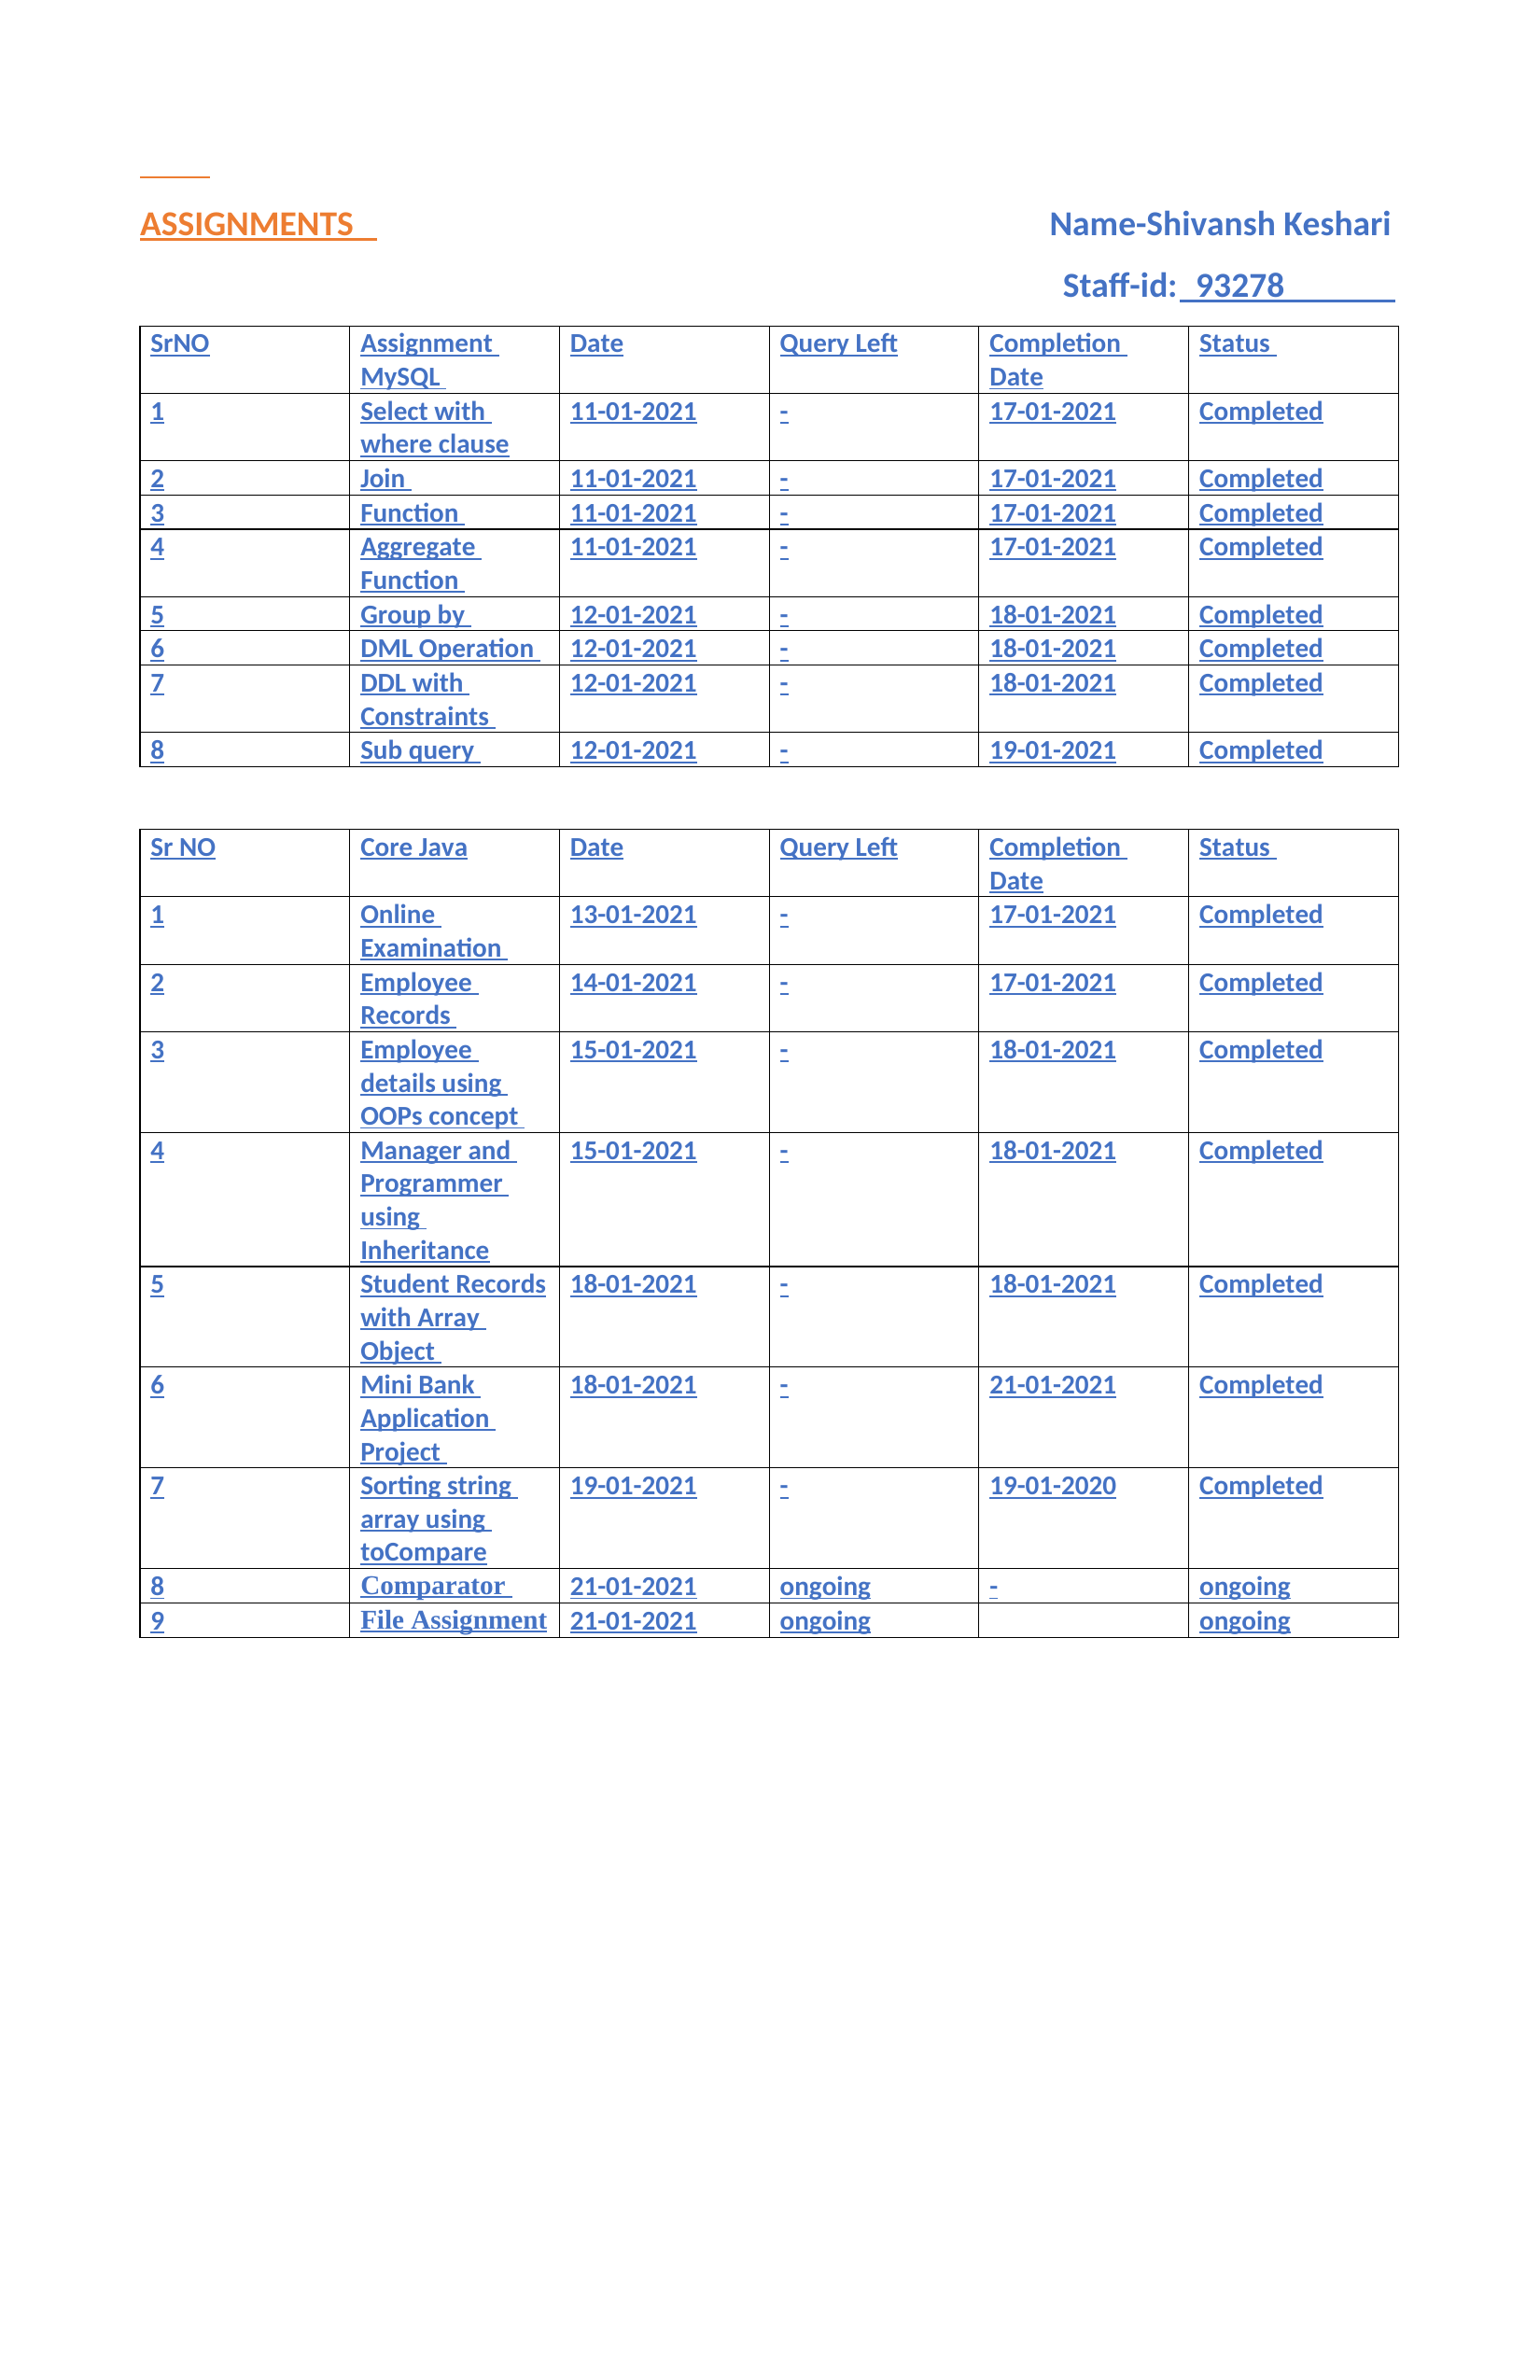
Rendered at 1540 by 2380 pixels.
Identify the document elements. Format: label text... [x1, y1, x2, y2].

table_cell 2 [141, 965, 349, 1031]
table_cell ongoing [1189, 1569, 1398, 1603]
table_cell 18-01-2021 [979, 597, 1188, 630]
table_cell Aggregate Function [350, 530, 559, 596]
table_cell 17-01-2021 [979, 965, 1188, 1031]
table_cell Completed [1189, 1133, 1398, 1266]
table_cell File Assignment [350, 1603, 559, 1636]
table_cell - [770, 665, 978, 732]
table_cell Mini Bank Application Project [350, 1367, 559, 1467]
table_cell Completed [1189, 965, 1398, 1031]
table_cell - [770, 897, 978, 964]
table_cell Completed [1189, 597, 1398, 630]
table_header Assignment MySQL [350, 327, 559, 393]
table_header Completion Date [979, 830, 1188, 896]
table_cell 11-01-2021 [560, 530, 769, 596]
table_cell Comparator [350, 1569, 559, 1603]
table_cell 1 [141, 897, 349, 964]
table_cell Completed [1189, 631, 1398, 665]
table_cell 7 [141, 1468, 349, 1568]
table_cell [979, 1603, 1188, 1636]
table_header Date [560, 830, 769, 896]
table_cell 21-01-2021 [560, 1603, 769, 1636]
table_cell DDL with Constraints [350, 665, 559, 732]
table_cell 13-01-2021 [560, 897, 769, 964]
table_header Sr NO [141, 830, 349, 896]
table_cell - [770, 965, 978, 1031]
table_cell 15-01-2021 [560, 1133, 769, 1266]
table_cell ongoing [770, 1569, 978, 1603]
table_cell 11-01-2021 [560, 496, 769, 528]
table_cell 21-01-2021 [979, 1367, 1188, 1467]
table_cell 19-01-2021 [560, 1468, 769, 1568]
table_cell - [770, 631, 978, 665]
table_cell 12-01-2021 [560, 631, 769, 665]
table_cell Completed [1189, 394, 1398, 460]
table_cell - [770, 1267, 978, 1366]
table_header Completion Date [979, 327, 1188, 393]
table_header Query Left [770, 830, 978, 896]
table_cell DML Operation [350, 631, 559, 665]
table_cell 6 [141, 631, 349, 665]
table_cell Completed [1189, 1468, 1398, 1568]
table_cell 12-01-2021 [560, 665, 769, 732]
table_cell 18-01-2021 [979, 631, 1188, 665]
table_cell Completed [1189, 665, 1398, 732]
table_cell 8 [141, 1569, 349, 1603]
table_cell - [770, 733, 978, 766]
table_cell 11-01-2021 [560, 394, 769, 460]
table_cell Completed [1189, 530, 1398, 596]
table_cell 18-01-2021 [979, 1032, 1188, 1132]
table_cell Select with where clause [350, 394, 559, 460]
table_cell 3 [141, 1032, 349, 1132]
table_header Date [560, 327, 769, 393]
table_cell 1 [141, 394, 349, 460]
table_cell - [770, 597, 978, 630]
table_cell 3 [141, 496, 349, 528]
table_cell Employee details using OOPs concept [350, 1032, 559, 1132]
table_cell 18-01-2021 [560, 1267, 769, 1366]
table_cell - [979, 1569, 1188, 1603]
table_cell - [770, 496, 978, 528]
table_cell 14-01-2021 [560, 965, 769, 1031]
table_cell 4 [141, 530, 349, 596]
table_cell Manager and Programmer using Inheritance [350, 1133, 559, 1266]
table_cell - [770, 1032, 978, 1132]
table_cell 12-01-2021 [560, 597, 769, 630]
table_cell 2 [141, 461, 349, 495]
table_cell ongoing [770, 1603, 978, 1636]
table_cell 19-01-2020 [979, 1468, 1188, 1568]
table_cell 8 [141, 733, 349, 766]
table_cell ongoing [1189, 1603, 1398, 1636]
table_cell Join [350, 461, 559, 495]
table_cell 11-01-2021 [560, 461, 769, 495]
table_cell Completed [1189, 496, 1398, 528]
table_cell Function [350, 496, 559, 528]
table_cell 18-01-2021 [979, 1267, 1188, 1366]
table_header Status [1189, 327, 1398, 393]
table_header SrNO [141, 327, 349, 393]
table_cell 12-01-2021 [560, 733, 769, 766]
table_cell 7 [141, 665, 349, 732]
table_cell 9 [141, 1603, 349, 1636]
table_cell Online Examination [350, 897, 559, 964]
table_cell Completed [1189, 461, 1398, 495]
table_cell 21-01-2021 [560, 1569, 769, 1603]
table_cell 6 [141, 1367, 349, 1467]
table_cell 18-01-2021 [979, 1133, 1188, 1266]
table_cell - [770, 530, 978, 596]
table_cell - [770, 1468, 978, 1568]
table_cell - [770, 461, 978, 495]
table_cell Completed [1189, 1367, 1398, 1467]
text ASSIGNMENTS Name-Shivansh Keshari [140, 202, 1400, 245]
table_cell 17-01-2021 [979, 897, 1188, 964]
table_cell 19-01-2021 [979, 733, 1188, 766]
table_cell 17-01-2021 [979, 530, 1188, 596]
table_cell Sub query [350, 733, 559, 766]
table_cell 15-01-2021 [560, 1032, 769, 1132]
table_cell Sorting string array using toCompare [350, 1468, 559, 1568]
table_cell - [770, 394, 978, 460]
table_cell Completed [1189, 1267, 1398, 1366]
table_cell 17-01-2021 [979, 496, 1188, 528]
table_cell 17-01-2021 [979, 394, 1188, 460]
table_cell Completed [1189, 733, 1398, 766]
table_header Query Left [770, 327, 978, 393]
table_cell Completed [1189, 1032, 1398, 1132]
table_cell - [770, 1133, 978, 1266]
table_cell Student Records with Array Object [350, 1267, 559, 1366]
table_cell Completed [1189, 897, 1398, 964]
table_header Status [1189, 830, 1398, 896]
table_cell - [770, 1367, 978, 1467]
table_cell 17-01-2021 [979, 461, 1188, 495]
table_cell 4 [141, 1133, 349, 1266]
table_header Core Java [350, 830, 559, 896]
table_cell 18-01-2021 [560, 1367, 769, 1467]
table_cell 18-01-2021 [979, 665, 1188, 732]
table_cell Employee Records [350, 965, 559, 1031]
table_cell Group by [350, 597, 559, 630]
table_cell 5 [141, 597, 349, 630]
text Staff-id: 93278 [140, 263, 1400, 306]
table_cell 5 [141, 1267, 349, 1366]
